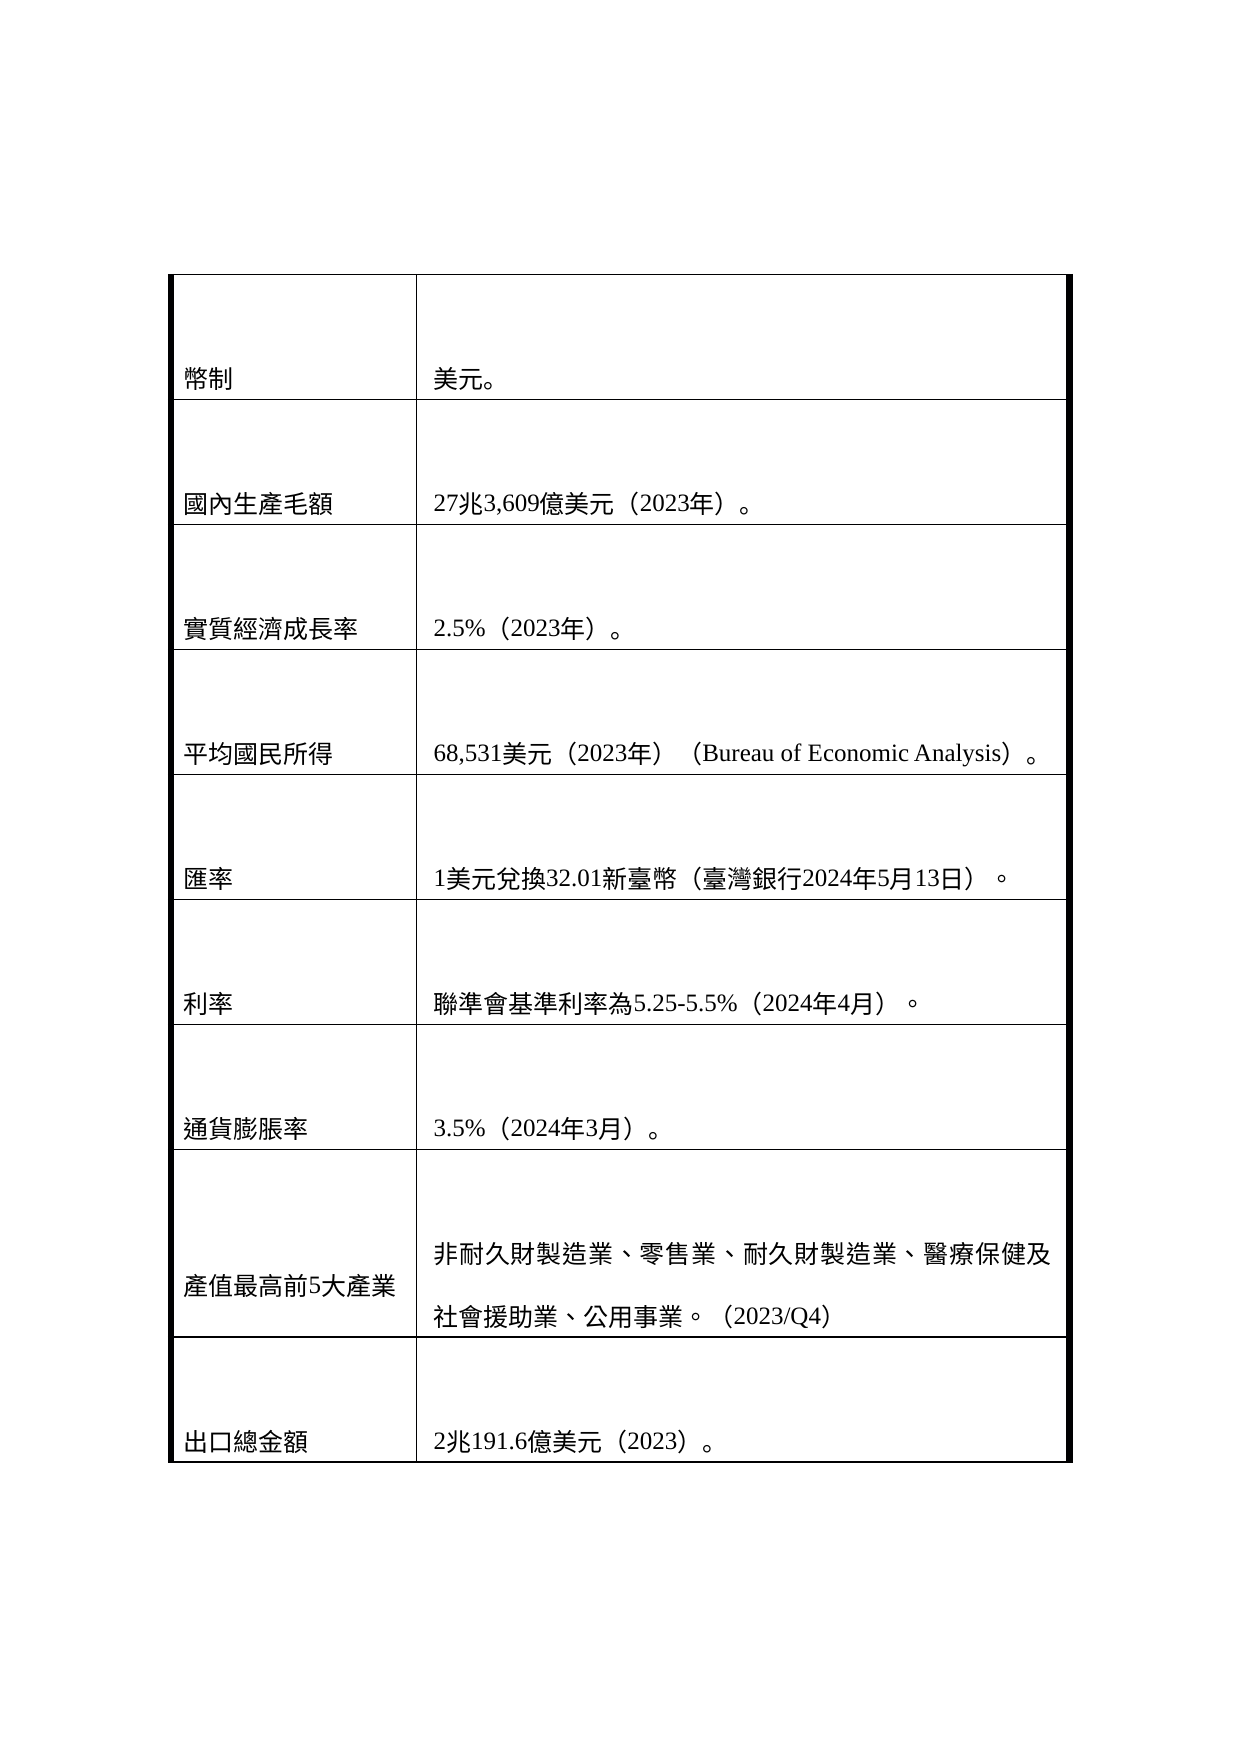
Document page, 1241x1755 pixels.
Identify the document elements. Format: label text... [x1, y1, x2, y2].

table_cell 聯準會基準利率為5.25-5.5%（2024年4月）。 [417, 900, 1066, 1024]
table_cell 出口總金額 [174, 1338, 416, 1461]
table_cell 3.5%（2024年3月）。 [417, 1025, 1066, 1149]
table_cell 匯率 [174, 775, 416, 899]
table_cell 幣制 [174, 275, 416, 399]
table_cell 美元。 [417, 275, 1066, 399]
table_cell 68,531美元（2023年）（Bureau of Economic Analysis）。 [417, 650, 1066, 774]
table_cell 27兆3,609億美元（2023年）。 [417, 400, 1066, 524]
table_cell 2.5%（2023年）。 [417, 525, 1066, 649]
table_cell 2兆191.6億美元（2023）。 [417, 1338, 1066, 1461]
table_cell 平均國民所得 [174, 650, 416, 774]
table_cell 非耐久財製造業、零售業、耐久財製造業、醫療保健及社會援助業、公用事業。（2023/Q4） [417, 1150, 1066, 1336]
table_cell 國內生產毛額 [174, 400, 416, 524]
table_cell 通貨膨脹率 [174, 1025, 416, 1149]
table_cell 利率 [174, 900, 416, 1024]
table_cell 1美元兌換32.01新臺幣（臺灣銀行2024年5月13日）。 [417, 775, 1066, 899]
table_cell 實質經濟成長率 [174, 525, 416, 649]
table_cell 產值最高前5大產業 [174, 1150, 416, 1336]
